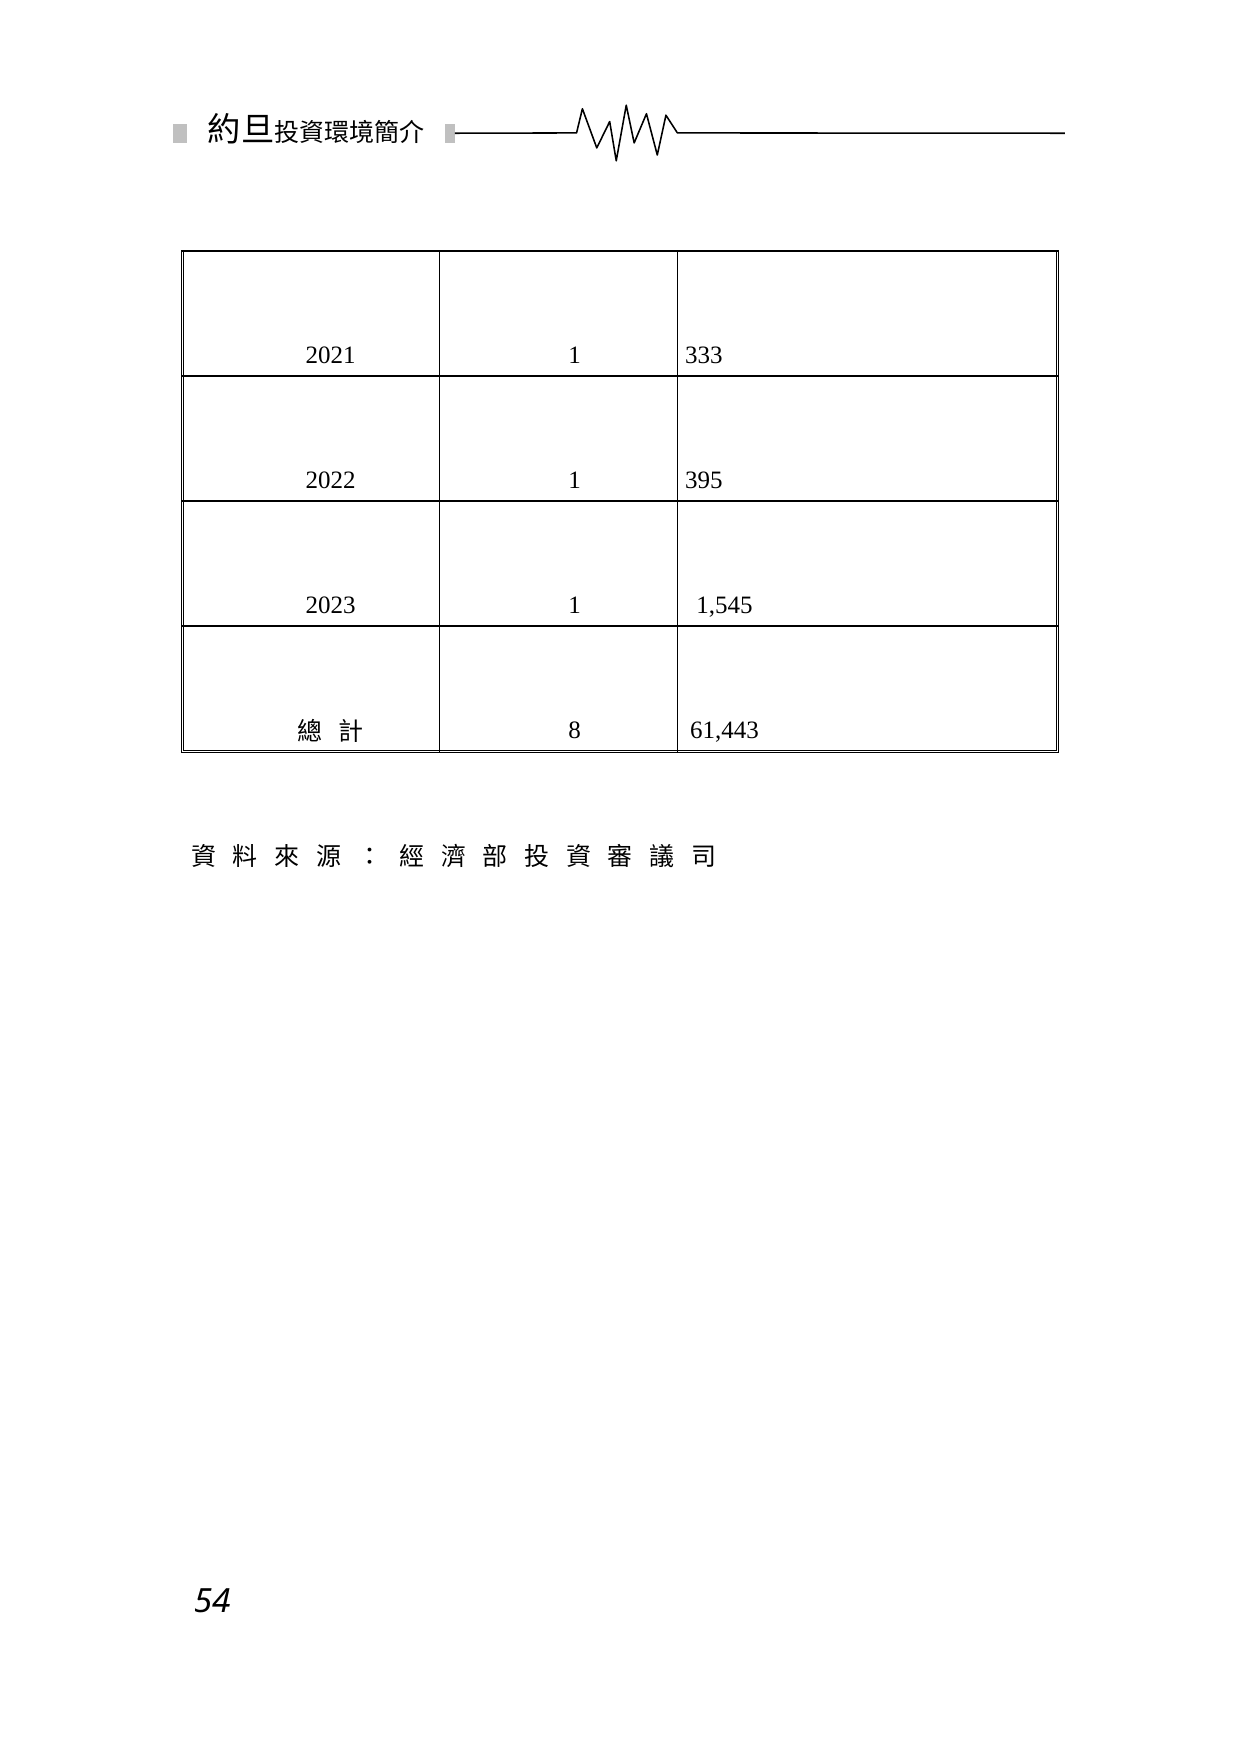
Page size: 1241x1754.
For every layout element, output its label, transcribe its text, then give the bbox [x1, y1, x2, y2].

table_cell 2023 [184, 502, 439, 625]
table_cell 2022 [184, 377, 439, 500]
table_cell 1,545 [678, 502, 1056, 625]
table_cell 2021 [184, 252, 439, 375]
table_cell 1 [440, 252, 677, 375]
table_cell 395 [678, 377, 1056, 500]
text 資料來源：經濟部投資審議司 [183, 813, 1058, 875]
table_cell 1 [440, 377, 677, 500]
table_cell 333 [678, 252, 1056, 375]
table_cell 1 [440, 502, 677, 625]
table_cell 8 [440, 627, 677, 750]
table_cell 61,443 [678, 627, 1056, 750]
table_cell 總計 [184, 627, 439, 750]
